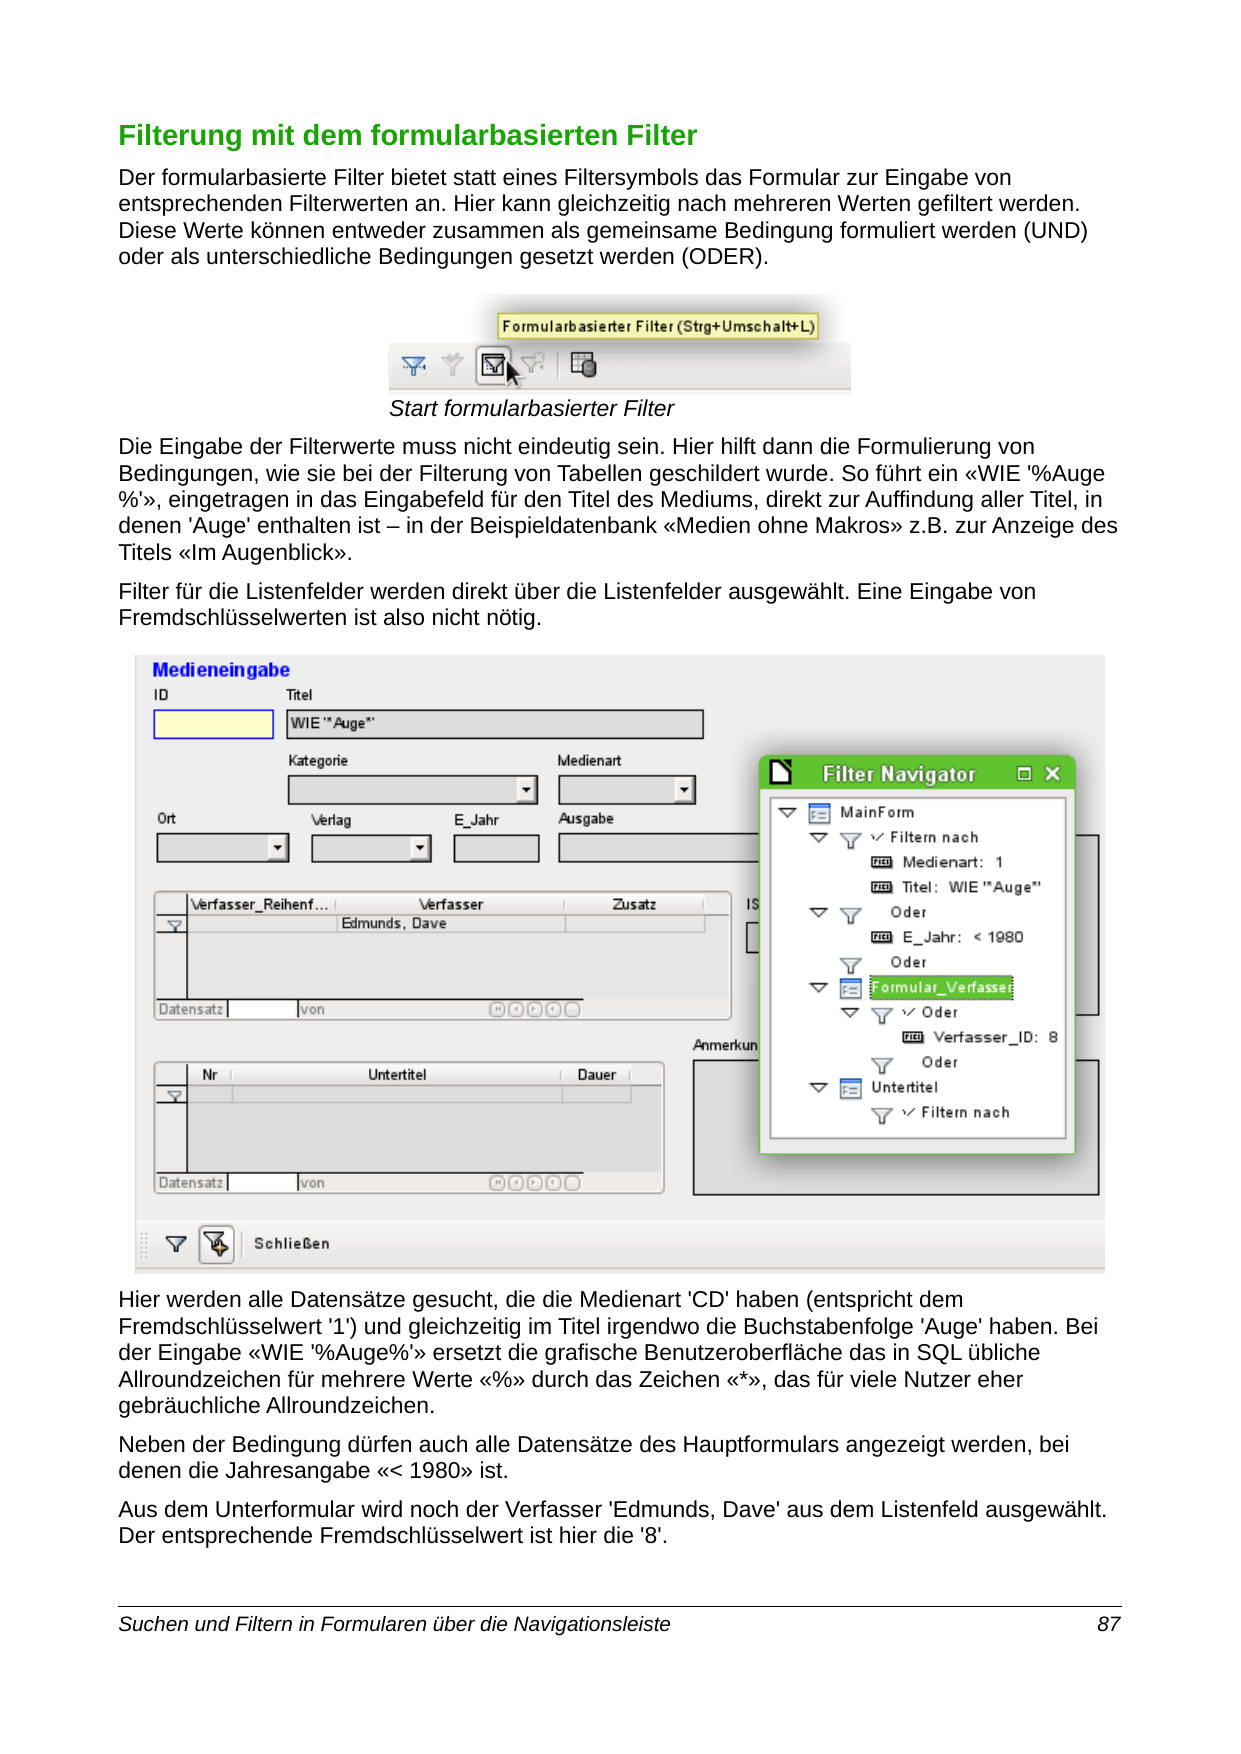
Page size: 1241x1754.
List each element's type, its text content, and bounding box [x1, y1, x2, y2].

text Der formularbasierte Filter bietet statt eines Filtersymbols das Formular zur Eingabe von entsprechenden Filterwerten an. Hier kann gleichzeitig nach mehreren Werten gefiltert werden. Diese Werte können entweder zusammen als gemeinsame Bedingung formuliert werden (UND) oder als unterschiedliche Bedingungen gesetzt werden (ODER). [118, 164, 1122, 269]
picture [135, 655, 1106, 1274]
text Filter für die Listenfelder werden direkt über die Listenfelder ausgewählt. Eine Eingabe von Fremdschlüsselwerten ist also nicht nötig. [118, 578, 1122, 630]
text Aus dem Unterformular wird noch der Verfasser 'Edmunds, Dave' aus dem Listenfeld ausgewählt. Der entsprechende Fremdschlüsselwert ist hier die '8'. [118, 1496, 1122, 1549]
text Neben der Bedingung dürfen auch alle Datensätze des Hauptformulars angezeigt werden, bei denen die Jahresangabe «< 1980» ist. [118, 1431, 1122, 1483]
text Start formularbasierter Filter [389, 395, 851, 421]
text Hier werden alle Datensätze gesucht, die die Medienart 'CD' haben (entspricht dem Fremdschlüsselwert '1') und gleichzeitig im Titel irgendwo die Buchstabenfolge 'Auge' haben. Bei der Eingabe «WIE '%Auge%'» ersetzt die grafische Benutzeroberfläche das in SQL übliche Allroundzeichen für mehrere Werte «%» durch das Zeichen «*», das für viele Nutzer eher gebräuchliche Allroundzeichen. [118, 1286, 1122, 1418]
picture [388, 294, 852, 395]
subtitle Filterung mit dem formularbasierten Filter [118, 118, 1122, 152]
text Die Eingabe der Filterwerte muss nicht eindeutig sein. Hier hilft dann die Formulierung von Bedingungen, wie sie bei der Filterung von Tabellen geschildert wurde. So führt ein «WIE '%Auge%'», eingetragen in das Eingabefeld für den Titel des Mediums, direkt zur Auffindung aller Titel, in denen 'Auge' enthalten ist – in der Beispieldatenbank «Medien ohne Makros» z.B. zur Anzeige des Titels «Im Augenblick». [118, 433, 1122, 565]
